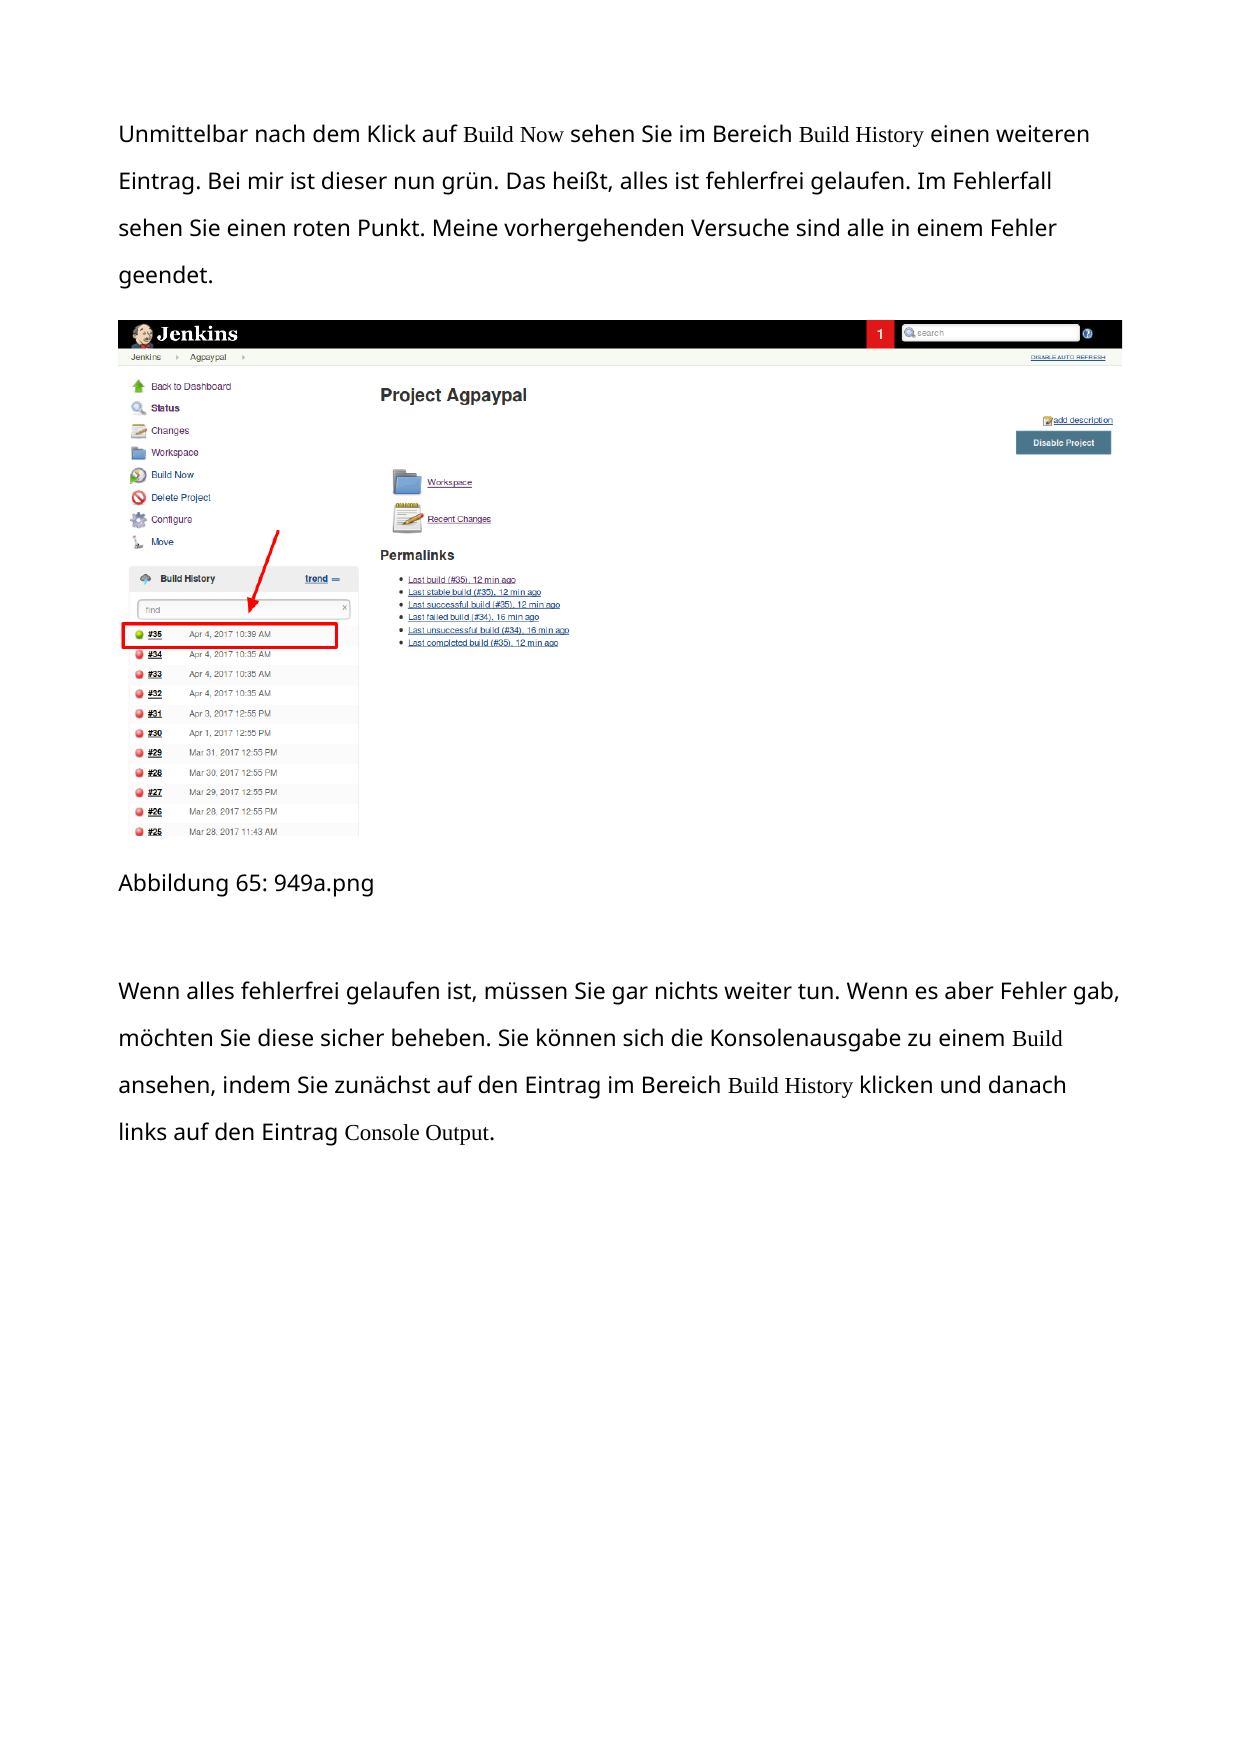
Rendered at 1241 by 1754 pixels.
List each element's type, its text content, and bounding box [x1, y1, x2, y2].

text Wenn alles fehlerfrei gelaufen ist, müssen Sie gar nichts weiter tun. Wenn es aber Fehler gab, möchten Sie diese sicher beheben. Sie können sich die Konsolenausgabe zu einem Build ansehen, indem Sie zunächst auf den Eintrag im Bereich Build History klicken und danach links auf den Eintrag Console Output. [118, 975, 1122, 1147]
text Unmittelbar nach dem Klick auf Build Now sehen Sie im Bereich Build History einen weiteren Eintrag. Bei mir ist dieser nun grün. Das heißt, alles ist fehlerfrei gelaufen. Im Fehlerfall sehen Sie einen roten Punkt. Meine vorhergehenden Versuche sind alle in einem Fehler geendet. [118, 118, 1122, 290]
text Abbildung 65: 949a.png [118, 836, 1122, 898]
picture [118, 320, 1123, 836]
